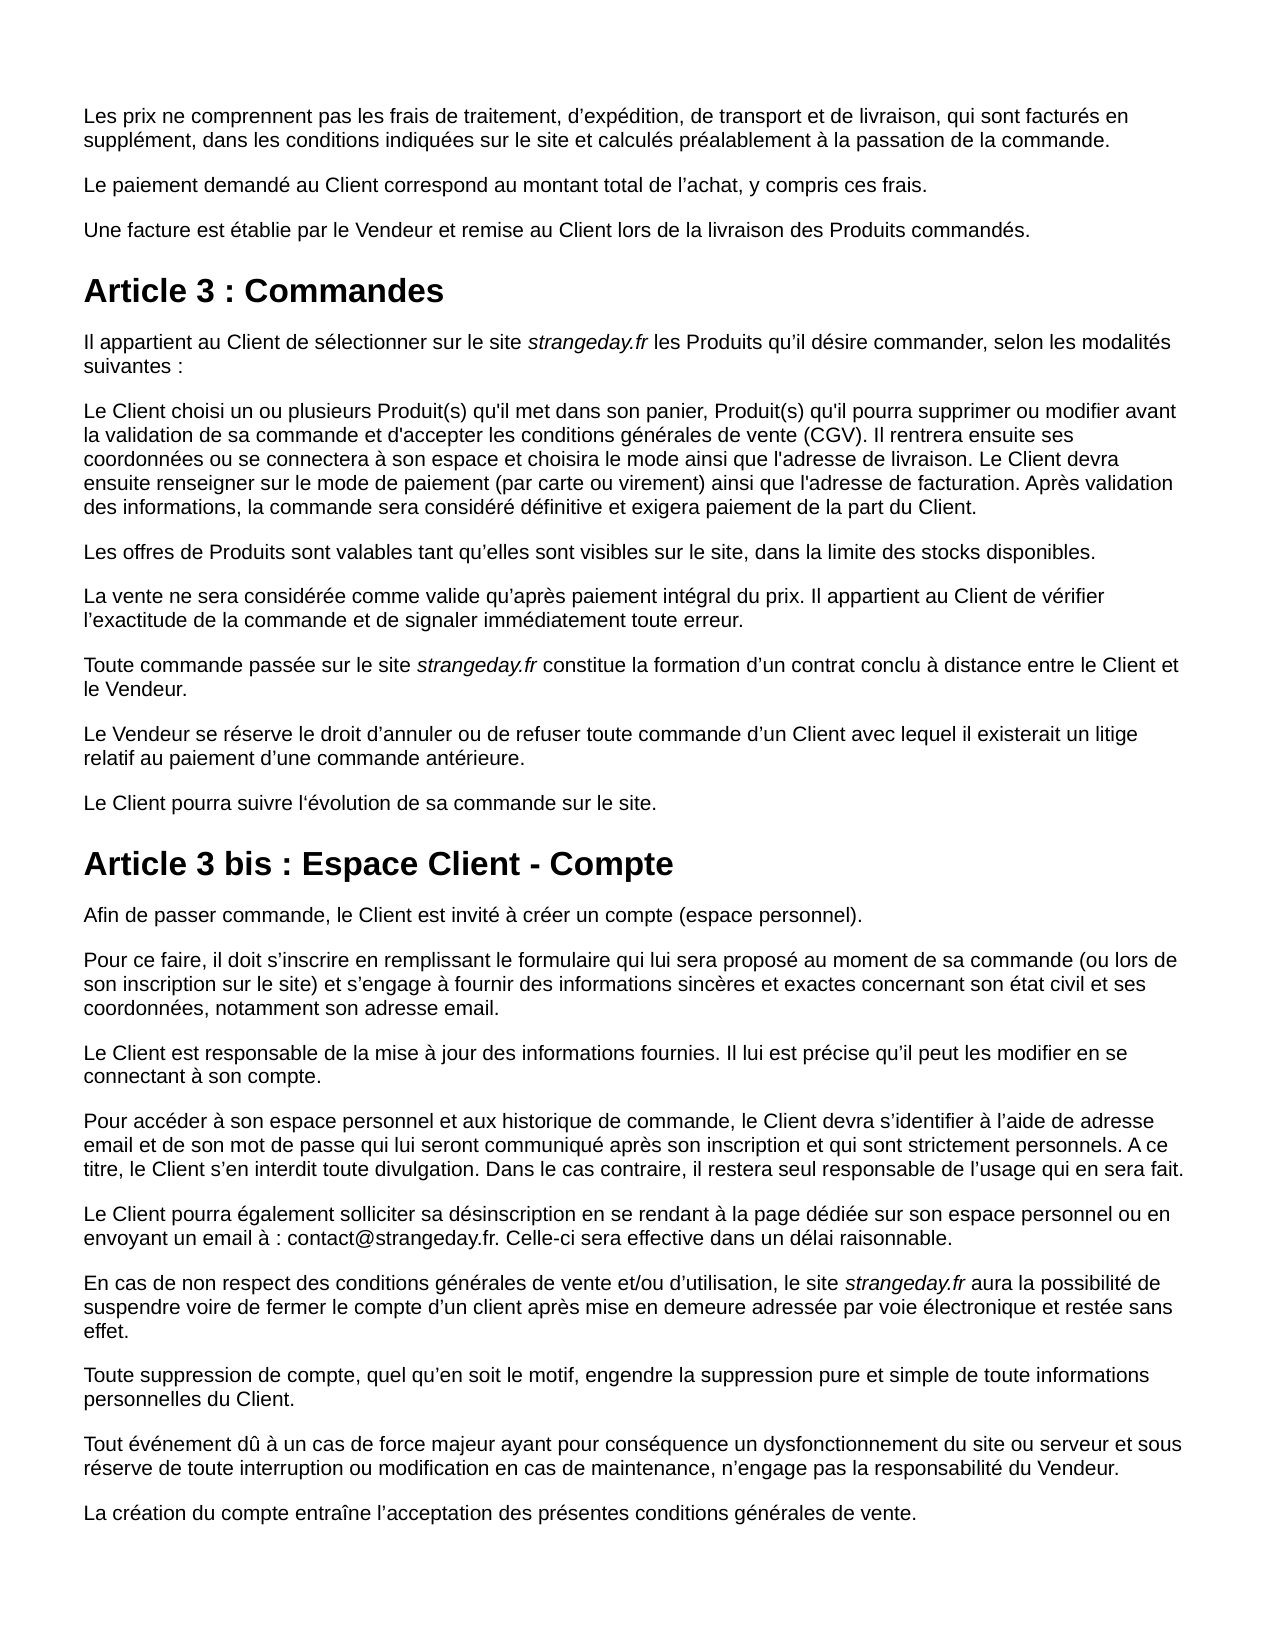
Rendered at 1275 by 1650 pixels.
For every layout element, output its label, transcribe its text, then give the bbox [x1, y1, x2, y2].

text En cas de non respect des conditions générales de vente et/ou d’utilisation, le site strangeday.fr aura la possibilité de suspendre voire de fermer le compte d’un client après mise en demeure adressée par voie électronique et restée sans effet. [83, 1271, 1192, 1342]
text Pour ce faire, il doit s’inscrire en remplissant le formulaire qui lui sera proposé au moment de sa commande (ou lors de son inscription sur le site) et s’engage à fournir des informations sincères et exactes concernant son état civil et ses coordonnées, notamment son adresse email. [83, 948, 1192, 1019]
subtitle Article 3 : Commandes [83, 271, 1192, 309]
text Tout événement dû à un cas de force majeur ayant pour conséquence un dysfonctionnement du site ou serveur et sous réserve de toute interruption ou modification en cas de maintenance, n’engage pas la responsabilité du Vendeur. [83, 1432, 1192, 1480]
text Le Vendeur se réserve le droit d’annuler ou de refuser toute commande d’un Client avec lequel il existerait un litige relatif au paiement d’une commande antérieure. [83, 722, 1192, 770]
text Le Client choisi un ou plusieurs Produit(s) qu'il met dans son panier, Produit(s) qu'il pourra supprimer ou modifier avant la validation de sa commande et d'accepter les conditions générales de vente (CGV). Il rentrera ensuite ses coordonnées ou se connectera à son espace et choisira le mode ainsi que l'adresse de livraison. Le Client devra ensuite renseigner sur le mode de paiement (par carte ou virement) ainsi que l'adresse de facturation. Après validation des informations, la commande sera considéré définitive et exigera paiement de la part du Client. [83, 399, 1192, 519]
text Toute commande passée sur le site strangeday.fr constitue la formation d’un contrat conclu à distance entre le Client et le Vendeur. [83, 653, 1192, 701]
text Une facture est établie par le Vendeur et remise au Client lors de la livraison des Produits commandés. [83, 218, 1192, 242]
text La vente ne sera considérée comme valide qu’après paiement intégral du prix. Il appartient au Client de vérifier l’exactitude de la commande et de signaler immédiatement toute erreur. [83, 584, 1192, 632]
text Il appartient au Client de sélectionner sur le site strangeday.fr les Produits qu’il désire commander, selon les modalités suivantes : [83, 330, 1192, 378]
text Le Client pourra suivre l‘évolution de sa commande sur le site. [83, 791, 1192, 814]
text Les offres de Produits sont valables tant qu’elles sont visibles sur le site, dans la limite des stocks disponibles. [83, 539, 1192, 563]
text Pour accéder à son espace personnel et aux historique de commande, le Client devra s’identifier à l’aide de adresse email et de son mot de passe qui lui seront communiqué après son inscription et qui sont strictement personnels. A ce titre, le Client s’en interdit toute divulgation. Dans le cas contraire, il restera seul responsable de l’usage qui en sera fait. [83, 1109, 1192, 1181]
text Les prix ne comprennent pas les frais de traitement, d’expédition, de transport et de livraison, qui sont facturés en supplément, dans les conditions indiquées sur le site et calculés préalablement à la passation de la commande. [83, 104, 1192, 152]
text Afin de passer commande, le Client est invité à créer un compte (espace personnel). [83, 903, 1192, 927]
text Le Client pourra également solliciter sa désinscription en se rendant à la page dédiée sur son espace personnel ou en envoyant un email à : contact@strangeday.fr. Celle-ci sera effective dans un délai raisonnable. [83, 1202, 1192, 1250]
text Le Client est responsable de la mise à jour des informations fournies. Il lui est précise qu’il peut les modifier en se connectant à son compte. [83, 1040, 1192, 1088]
text Le paiement demandé au Client correspond au montant total de l’achat, y compris ces frais. [83, 173, 1192, 197]
subtitle Article 3 bis : Espace Client - Compte [83, 844, 1192, 882]
text Toute suppression de compte, quel qu’en soit le motif, engendre la suppression pure et simple de toute informations personnelles du Client. [83, 1363, 1192, 1411]
text La création du compte entraîne l’acceptation des présentes conditions générales de vente. [83, 1501, 1192, 1525]
